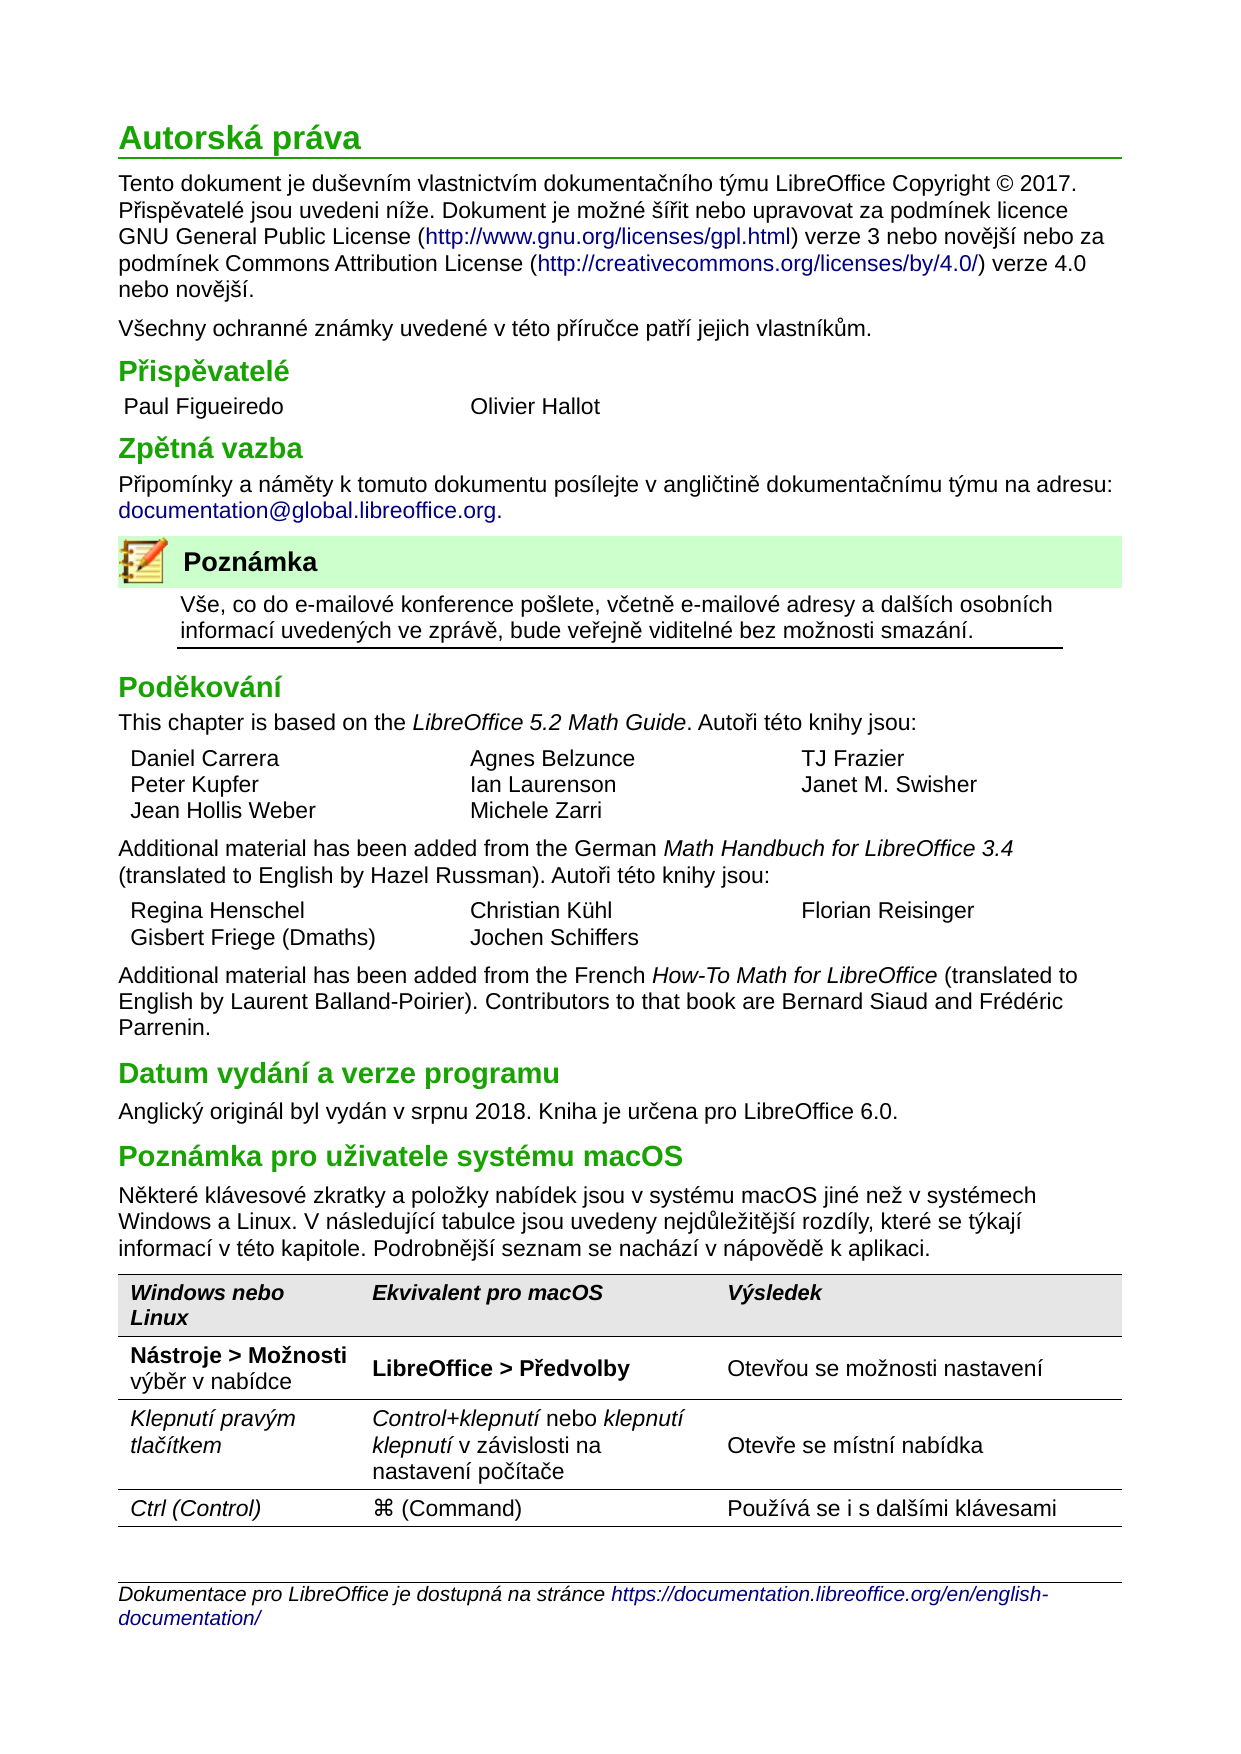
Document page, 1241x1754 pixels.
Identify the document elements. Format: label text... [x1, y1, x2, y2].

table_header Agnes Belzunce [458, 745, 789, 771]
table_header Ekvivalent pro macOS [360, 1275, 715, 1336]
subtitle Zpětná vazba [118, 431, 1122, 465]
text Additional material has been added from the French How-To Math for LibreOffice (translated to English by Laurent Balland-Poirier). Contributors to that book are Bernard Siaud and Frédéric Parrenin. [118, 962, 1122, 1041]
subtitle Poznámka pro uživatele systému macOS [118, 1139, 1122, 1173]
subtitle Datum vydání a verze programu [118, 1056, 1122, 1089]
table_cell Klepnutí pravým tlačítkem [118, 1400, 360, 1489]
picture [119, 536, 170, 587]
text Anglický originál byl vydán v srpnu 2018. Kniha je určena pro LibreOffice 6.0. [118, 1098, 1122, 1124]
table_cell Gisbert Friege (Dmaths) [118, 924, 458, 950]
table_header Paul Figueiredo [111, 393, 458, 419]
table_cell [789, 797, 1122, 824]
table_cell Control+klepnutí nebo klepnutí klepnutí v závislosti na nastavení počítače [360, 1400, 715, 1489]
table_cell Janet M. Swisher [789, 771, 1122, 797]
table_cell Peter Kupfer [118, 771, 458, 797]
table_cell Otevřou se možnosti nastavení [715, 1337, 1122, 1399]
table_cell Nástroje > Možnosti výběr v nabídce [118, 1337, 360, 1399]
subtitle Poznámka [118, 536, 1122, 588]
table_cell LibreOffice > Předvolby [360, 1337, 715, 1399]
subtitle Přispěvatelé [118, 353, 1122, 387]
table_cell [789, 924, 1122, 950]
table_cell Otevře se místní nabídka [715, 1400, 1122, 1489]
table_header Regina Henschel [118, 897, 458, 923]
text Vše, co do e-mailové konference pošlete, včetně e-mailové adresy a dalších osobních informací uvedených ve zprávě, bude veřejně viditelné bez možnosti smazání. [177, 588, 1063, 647]
table_cell Jean Hollis Weber [118, 797, 458, 824]
subtitle Autorská práva [118, 118, 1122, 157]
text This chapter is based on the LibreOffice 5.2 Math Guide. Autoři této knihy jsou: [118, 709, 1122, 736]
table_header Florian Reisinger [789, 897, 1122, 923]
table_cell Michele Zarri [458, 797, 789, 824]
table_header [790, 393, 1123, 419]
table_cell ⌘ (Command) [360, 1490, 715, 1526]
table_header TJ Frazier [789, 745, 1122, 771]
table_cell Používá se i s dalšími klávesami [715, 1490, 1122, 1526]
table_header Výsledek [715, 1275, 1122, 1336]
table_cell Ctrl (Control) [118, 1490, 360, 1526]
table_header Windows nebo Linux [118, 1275, 360, 1336]
text Připomínky a náměty k tomuto dokumentu posílejte v angličtině dokumentačnímu týmu na adresu: documentation@global.libreoffice.org. [118, 471, 1122, 523]
text Additional material has been added from the German Math Handbuch for LibreOffice 3.4 (translated to English by Hazel Russman). Autoři této knihy jsou: [118, 835, 1122, 888]
table_header Olivier Hallot [458, 393, 790, 419]
table_header Christian Kühl [458, 897, 789, 923]
text Některé klávesové zkratky a položky nabídek jsou v systému macOS jiné než v systémech Windows a Linux. V následující tabulce jsou uvedeny nejdůležitější rozdíly, které se týkají informací v této kapitole. Podrobnější seznam se nachází v nápovědě k aplikaci. [118, 1182, 1122, 1261]
table_cell Ian Laurenson [458, 771, 789, 797]
table_cell Jochen Schiffers [458, 924, 789, 950]
table_header Daniel Carrera [118, 745, 458, 771]
text Tento dokument je duševním vlastnictvím dokumentačního týmu LibreOffice Copyright © 2017. Přispěvatelé jsou uvedeni níže. Dokument je možné šířit nebo upravovat za podmínek licence GNU General Public License (http://www.gnu.org/licenses/gpl.html) verze 3 nebo novější nebo za podmínek Commons Attribution License (http://creativecommons.org/licenses/by/4.0/) verze 4.0 nebo novější. [118, 170, 1122, 302]
subtitle Poděkování [118, 670, 1122, 703]
text Všechny ochranné známky uvedené v této příručce patří jejich vlastníkům. [118, 315, 1122, 341]
